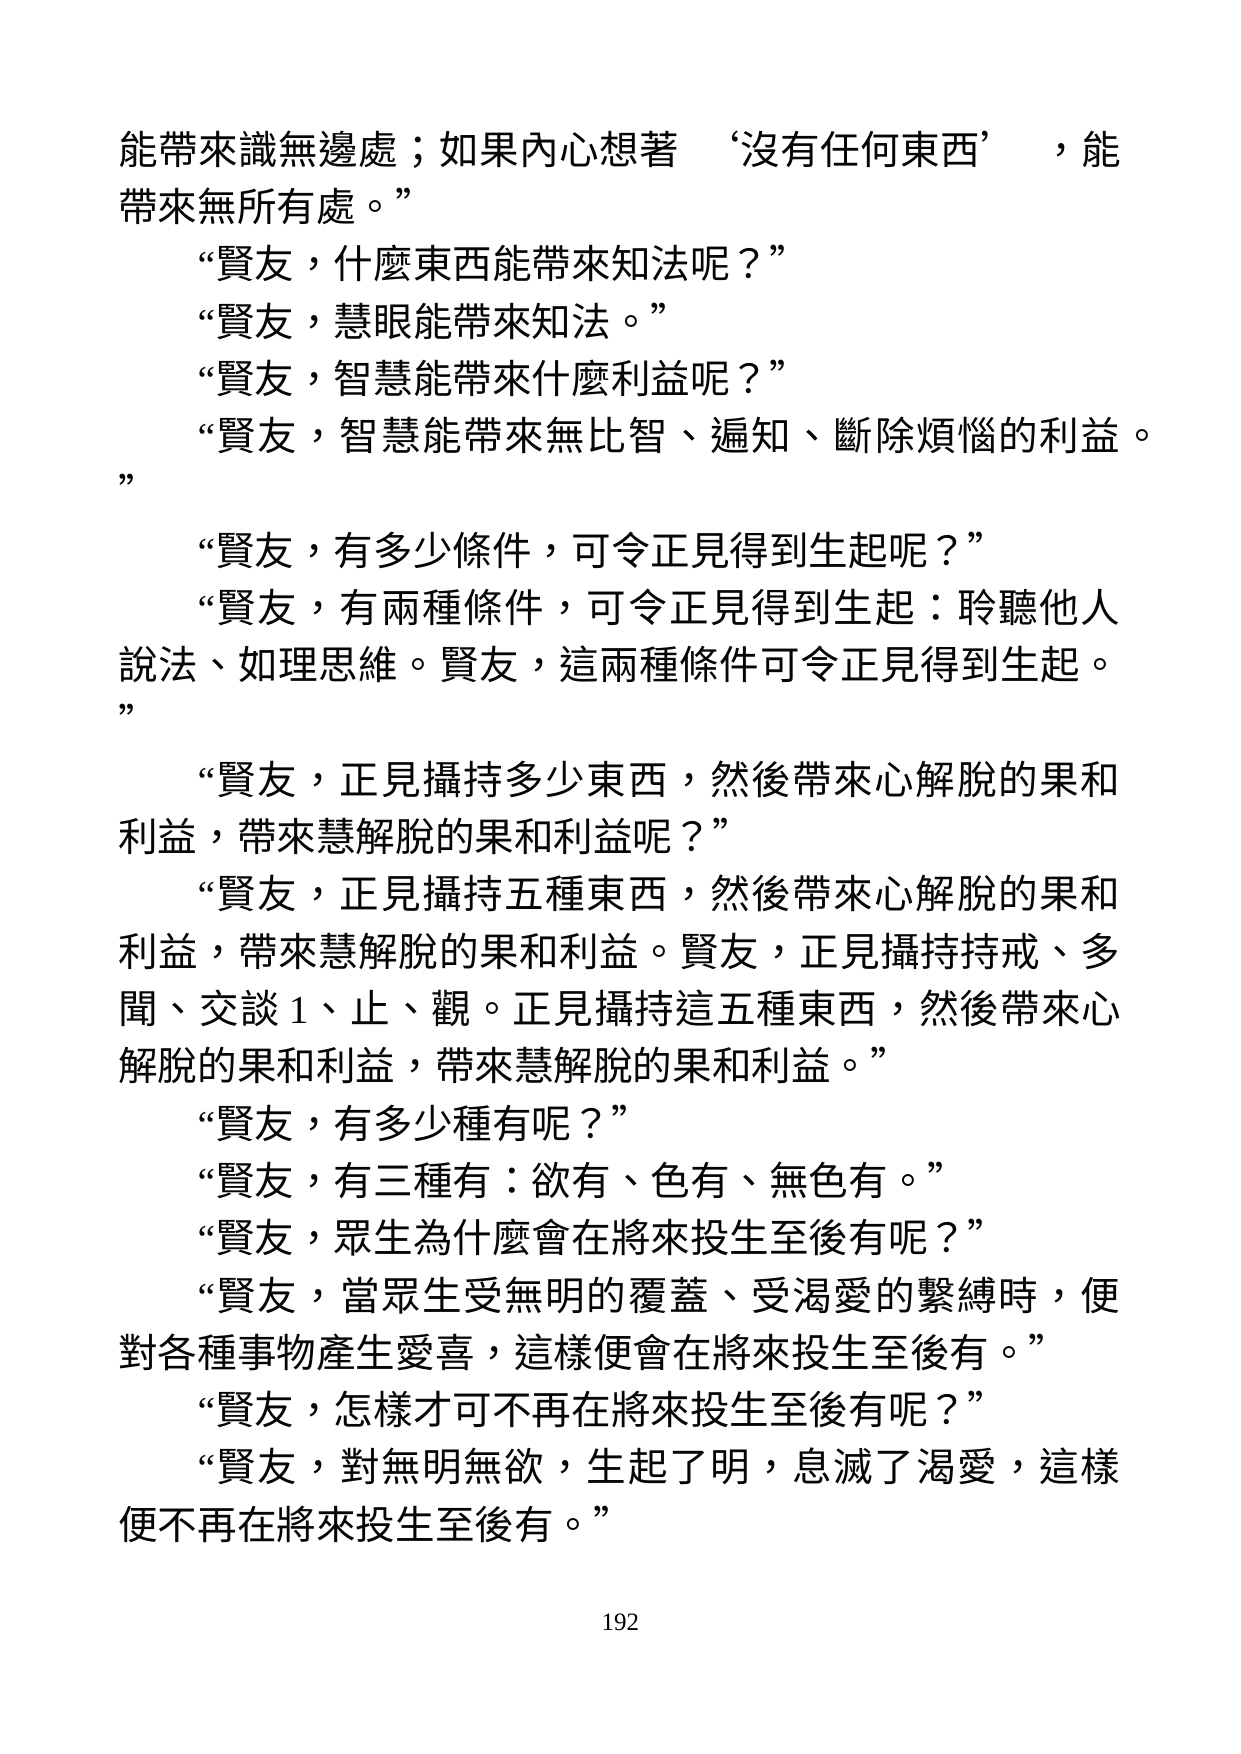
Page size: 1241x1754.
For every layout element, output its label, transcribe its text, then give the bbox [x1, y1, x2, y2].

text “賢友，智慧能帶來無比智、遍知、斷除煩惱的利益。” [118, 404, 1122, 519]
text “賢友，有多少種有呢？” [118, 1092, 1122, 1149]
text “賢友，眾生為什麼會在將來投生至後有呢？” [118, 1207, 1122, 1264]
text “賢友，正見攝持多少東西，然後帶來心解脫的果和利益，帶來慧解脫的果和利益呢？” [118, 748, 1122, 863]
text “賢友，對無明無欲，生起了明，息滅了渴愛，這樣便不再在將來投生至後有。” [118, 1436, 1122, 1550]
text “賢友，怎樣才可不再在將來投生至後有呢？” [118, 1378, 1122, 1436]
text “賢友，有兩種條件，可令正見得到生起：聆聽他人說法、如理思維。賢友，這兩種條件可令正見得到生起。” [118, 576, 1122, 748]
text “賢友，有三種有：欲有、色有、無色有。” [118, 1149, 1122, 1207]
text “賢友，什麼東西能帶來知法呢？” [118, 233, 1122, 290]
text “賢友，當眾生受無明的覆蓋、受渴愛的繫縛時，便對各種事物產生愛喜，這樣便會在將來投生至後有。” [118, 1264, 1122, 1378]
text “賢友，慧眼能帶來知法。” [118, 290, 1122, 347]
text “賢友，正見攝持五種東西，然後帶來心解脫的果和利益，帶來慧解脫的果和利益。賢友，正見攝持持戒、多聞、交談1、止、觀。正見攝持這五種東西，然後帶來心解脫的果和利益，帶來慧解脫的果和利益。” [118, 863, 1122, 1092]
text 能帶來識無邊處；如果內心想著 ‘沒有任何東西’ ，能帶來無所有處。” [118, 118, 1122, 233]
text “賢友，智慧能帶來什麼利益呢？” [118, 347, 1122, 404]
text “賢友，有多少條件，可令正見得到生起呢？” [118, 519, 1122, 576]
